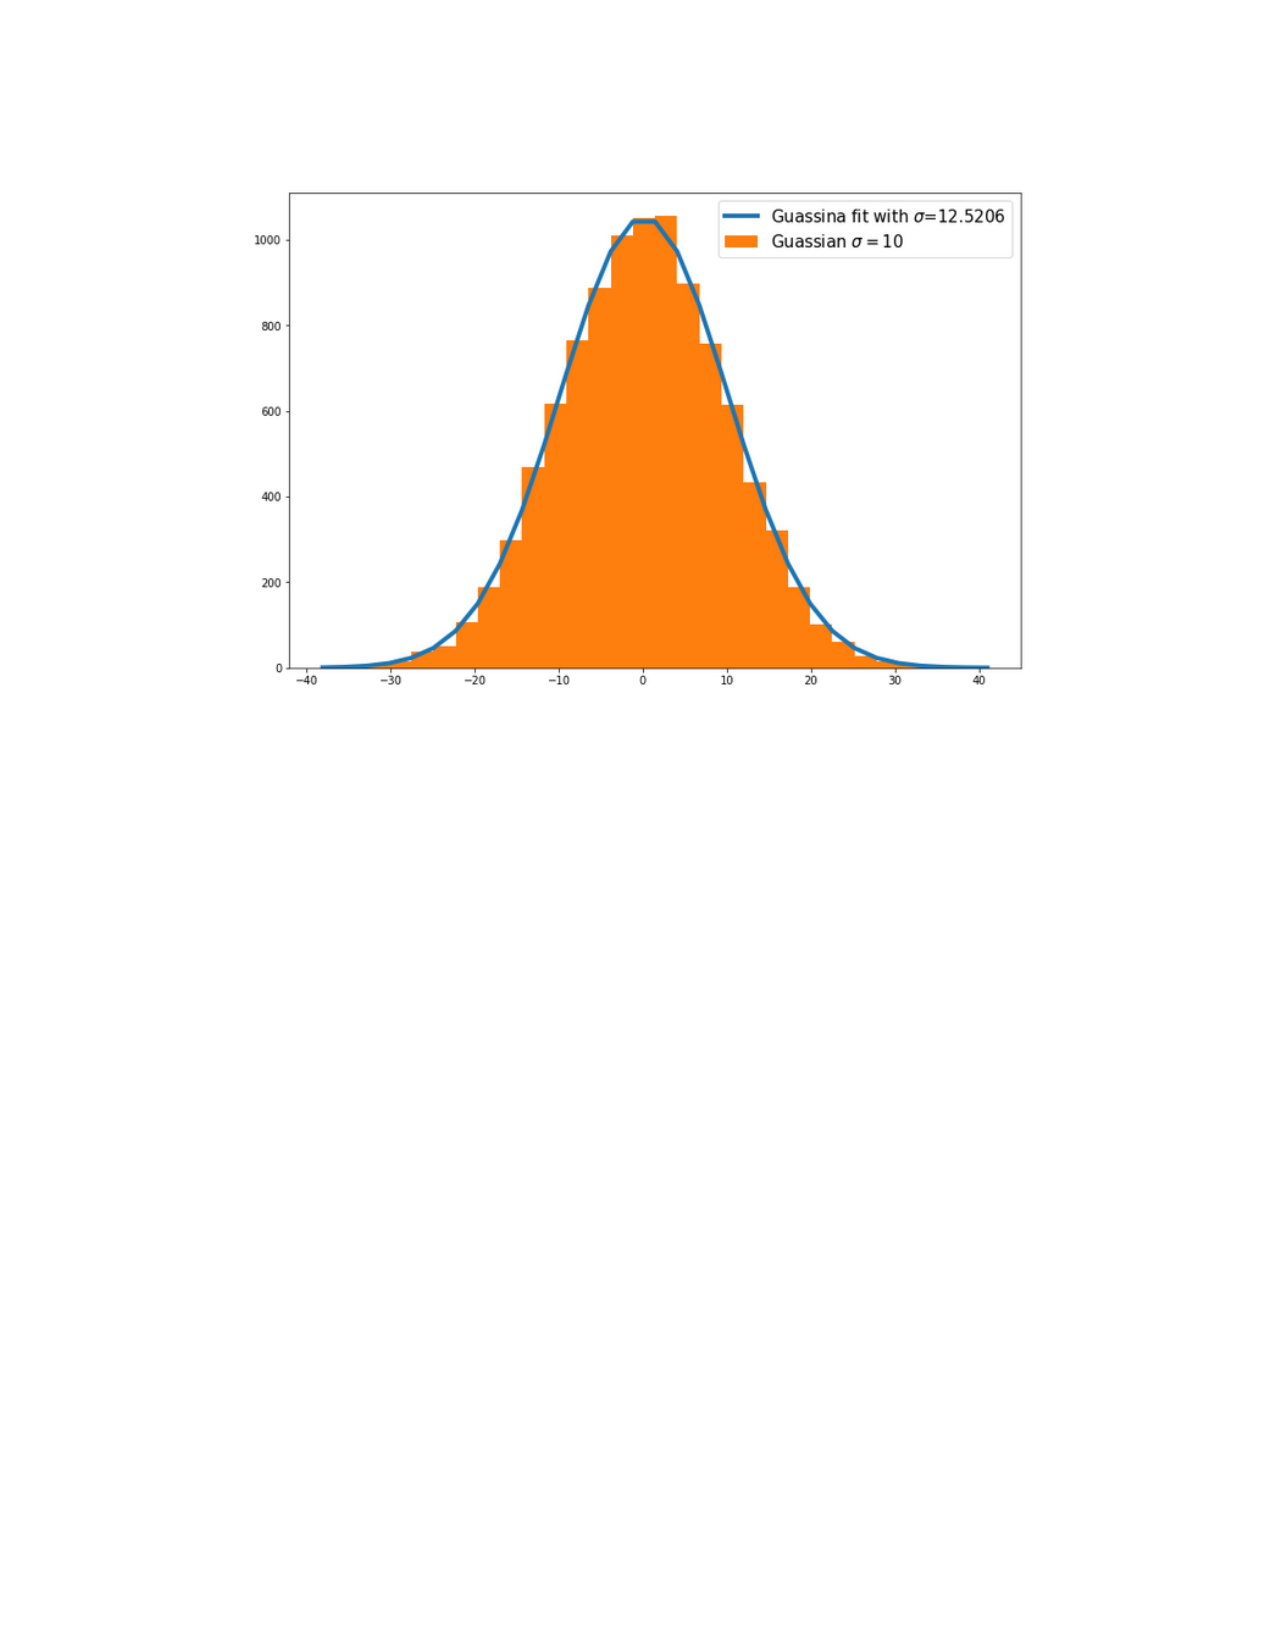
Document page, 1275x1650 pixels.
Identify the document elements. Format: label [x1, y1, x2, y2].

picture [244, 179, 1031, 698]
